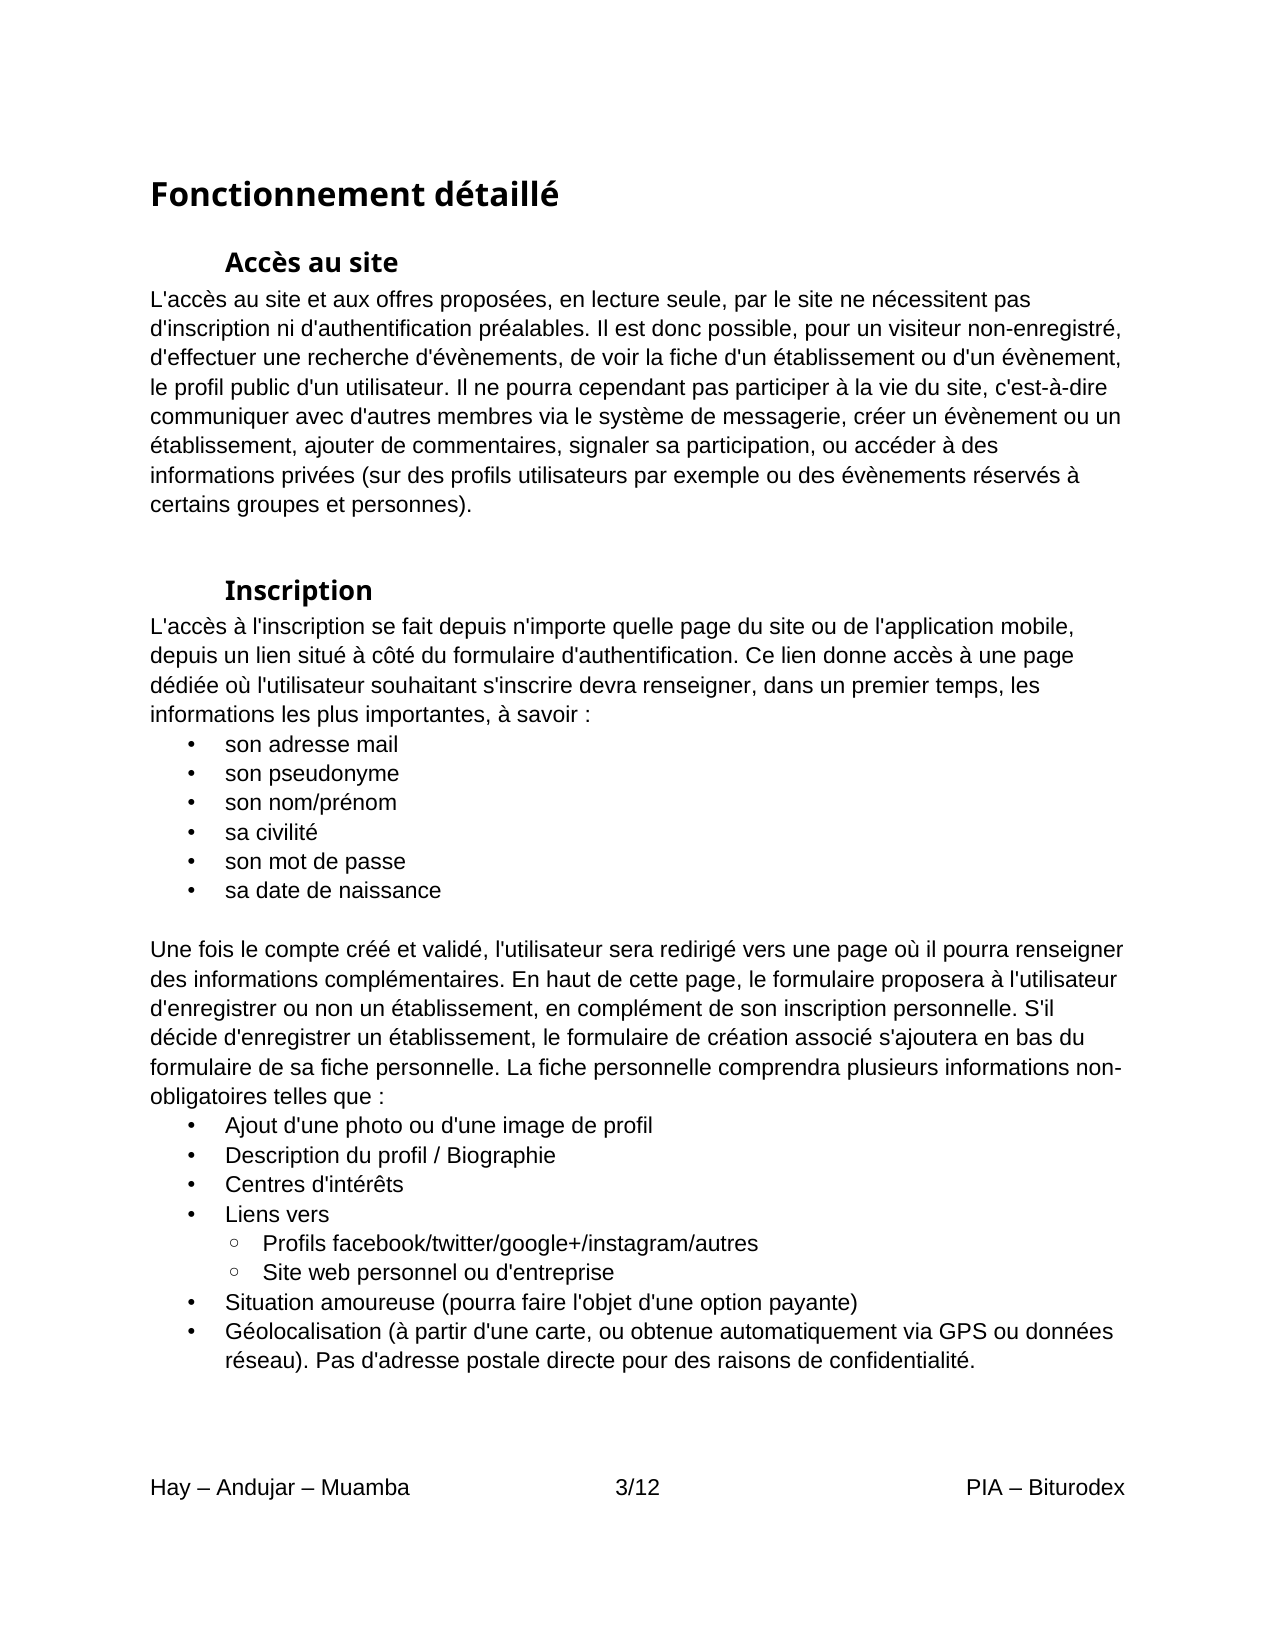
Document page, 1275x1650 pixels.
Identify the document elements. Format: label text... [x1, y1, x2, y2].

list Site web personnel ou d'entreprise [225, 1260, 1125, 1286]
list Description du profil / Biographie [187, 1143, 1125, 1168]
subtitle Inscription [150, 571, 1125, 608]
list Profils facebook/twitter/google+/instagram/autres [225, 1231, 1125, 1256]
list son pseudonyme [187, 761, 1125, 786]
list Ajout d'une photo ou d'une image de profil [187, 1113, 1125, 1139]
list son mot de passe [187, 849, 1125, 874]
list Liens vers [187, 1201, 1125, 1227]
list son adresse mail [187, 731, 1125, 757]
text L'accès au site et aux offres proposées, en lecture seule, par le site ne nécessitent pas d'inscription ni d'authentification préalables. Il est donc possible, pour un visiteur non-enregistré, d'effectuer une recherche d'évènements, de voir la fiche d'un établissement ou d'un évènement, le profil public d'un utilisateur. Il ne pourra cependant pas participer à la vie du site, c'est-à-dire communiquer avec d'autres membres via le système de messagerie, créer un évènement ou un établissement, ajouter de commentaires, signaler sa participation, ou accéder à des informations privées (sur des profils utilisateurs par exemple ou des évènements réservés à certains groupes et personnes). [150, 286, 1125, 517]
list sa civilité [187, 819, 1125, 845]
list Centres d'intérêts [187, 1172, 1125, 1198]
text Une fois le compte créé et validé, l'utilisateur sera redirigé vers une page où il pourra renseigner des informations complémentaires. En haut de cette page, le formulaire proposera à l'utilisateur d'enregistrer ou non un établissement, en complément de son inscription personnelle. S'il décide d'enregistrer un établissement, le formulaire de création associé s'ajoutera en bas du formulaire de sa fiche personnelle. La fiche personnelle comprendra plusieurs informations non-obligatoires telles que : [150, 937, 1125, 1109]
list sa date de naissance [187, 878, 1125, 904]
list Situation amoureuse (pourra faire l'objet d'une option payante) [187, 1289, 1125, 1315]
subtitle Fonctionnement détaillé [150, 171, 1125, 216]
list son nom/prénom [187, 790, 1125, 816]
list Géolocalisation (à partir d'une carte, ou obtenue automatiquement via GPS ou données réseau). Pas d'adresse postale directe pour des raisons de confidentialité. [187, 1319, 1125, 1374]
subtitle Accès au site [150, 244, 1125, 281]
text L'accès à l'inscription se fait depuis n'importe quelle page du site ou de l'application mobile, depuis un lien situé à côté du formulaire d'authentification. Ce lien donne accès à une page dédiée où l'utilisateur souhaitant s'inscrire devra renseigner, dans un premier temps, les informations les plus importantes, à savoir : [150, 614, 1125, 728]
